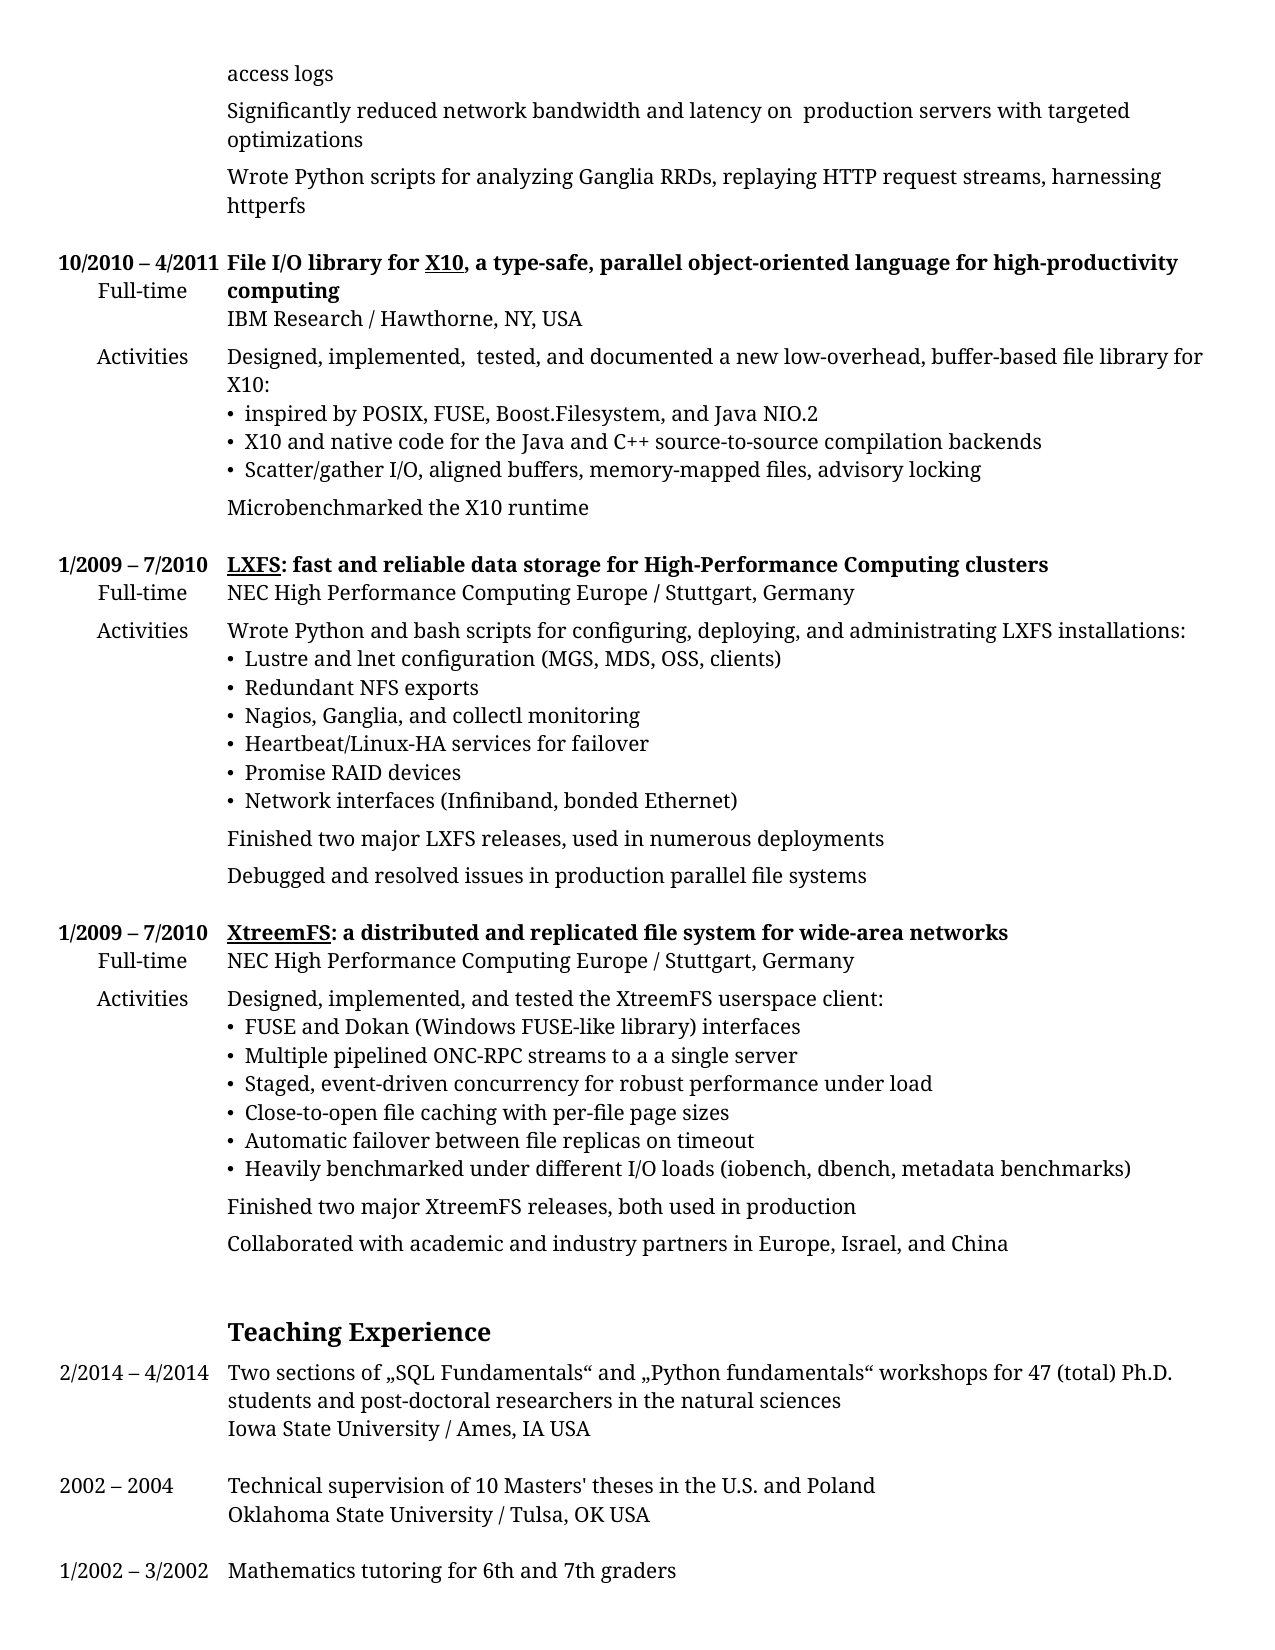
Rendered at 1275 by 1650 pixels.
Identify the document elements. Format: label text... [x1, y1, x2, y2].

table_cell [227, 890, 1216, 918]
table_cell Activities [58, 342, 227, 521]
table_cell [227, 219, 1216, 248]
table_cell 1/2009 – 7/2010 Full-time [58, 918, 227, 984]
table_cell [59, 1443, 228, 1471]
table_cell [228, 1443, 1216, 1471]
table_cell Designed, implemented, tested, and documented a new low-overhead, buffer-based file library for X10: inspired by POSIX, FUSE, Boost.Filesystem, and Java NIO.2 X10 and native code for the Java and C++ source-to-source compilation backends Scatter/gather I/O, aligned buffers, memory-mapped files, advisory locking Microbenchmarked the X10 runtime [227, 342, 1216, 521]
table_cell [228, 1528, 1216, 1557]
table_cell Technical supervision of 10 Masters' theses in the U.S. and Poland Oklahoma State University / Tulsa, OK USA [228, 1471, 1216, 1528]
table_cell [58, 219, 227, 248]
table_cell 2002 – 2004 [59, 1471, 228, 1528]
table_cell 10/2010 – 4/2011 Full-time [58, 248, 227, 342]
table_cell Designed, implemented, and tested the XtreemFS userspace client: FUSE and Dokan (Windows FUSE-like library) interfaces Multiple pipelined ONC-RPC streams to a a single server Staged, event-driven concurrency for robust performance under load Close-to-open file caching with per-file page sizes Automatic failover between file replicas on timeout Heavily benchmarked under different I/O loads (iobench, dbench, metadata benchmarks) Finished two major XtreemFS releases, both used in production Collaborated with academic and industry partners in Europe, Israel, and China [227, 984, 1216, 1258]
table_cell Mathematics tutoring for 6th and 7th graders [228, 1557, 1216, 1585]
table_cell LXFS: fast and reliable data storage for High-Performance Computing clusters NEC High Performance Computing Europe / Stuttgart, Germany [227, 550, 1216, 616]
table_cell Wrote Python and bash scripts for configuring, deploying, and administrating LXFS installations: Lustre and lnet configuration (MGS, MDS, OSS, clients) Redundant NFS exports Nagios, Ganglia, and collectl monitoring Heartbeat/Linux-HA services for failover Promise RAID devices Network interfaces (Infiniband, bonded Ethernet) Finished two major LXFS releases, used in numerous deployments Debugged and resolved issues in production parallel file systems [227, 616, 1216, 889]
table_cell [58, 59, 227, 219]
table_header [59, 1315, 228, 1358]
table_cell [58, 521, 227, 550]
table_header Teaching Experience [228, 1315, 1216, 1358]
table_cell 1/2009 – 7/2010 Full-time [58, 550, 227, 616]
table_cell File I/O library for X10, a type-safe, parallel object-oriented language for high-productivity computing IBM Research / Hawthorne, NY, USA [227, 248, 1216, 342]
table_cell [58, 890, 227, 918]
table_cell Activities [58, 616, 227, 889]
table_cell access logs Significantly reduced network bandwidth and latency on production servers with targeted optimizations Wrote Python scripts for analyzing Ganglia RRDs, replaying HTTP request streams, harnessing httperfs [227, 59, 1216, 219]
table_cell Activities [58, 984, 227, 1258]
table_cell 2/2014 – 4/2014 [59, 1358, 228, 1443]
table_cell Two sections of „SQL Fundamentals“ and „Python fundamentals“ workshops for 47 (total) Ph.D. students and post-doctoral researchers in the natural sciences Iowa State University / Ames, IA USA [228, 1358, 1216, 1443]
table_cell [227, 521, 1216, 550]
table_cell XtreemFS: a distributed and replicated file system for wide-area networks NEC High Performance Computing Europe / Stuttgart, Germany [227, 918, 1216, 984]
table_cell 1/2002 – 3/2002 [59, 1557, 228, 1585]
table_cell [59, 1528, 228, 1557]
